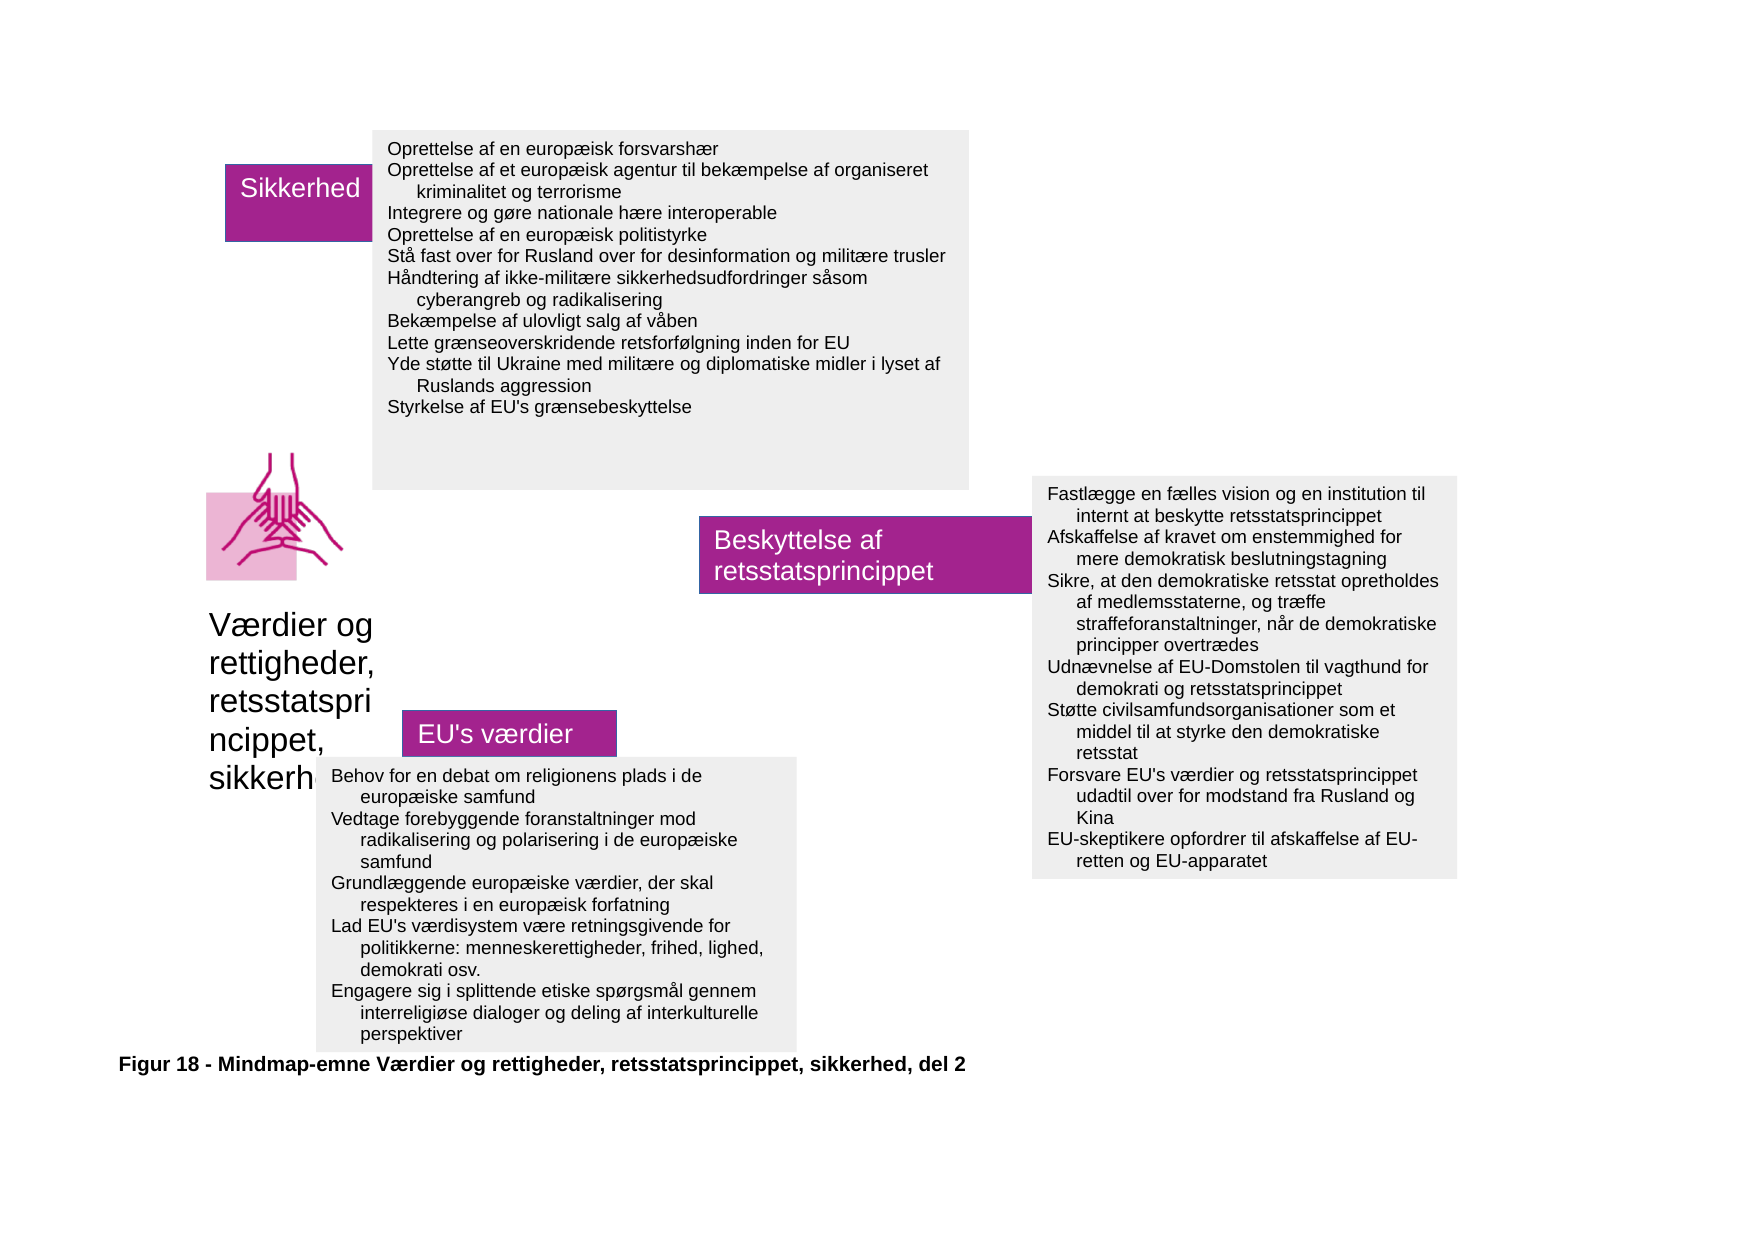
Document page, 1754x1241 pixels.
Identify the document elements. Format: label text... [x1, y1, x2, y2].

text Figur 18 - Mindmap-emne Værdier og rettigheder, retsstatsprincippet, sikkerhed, del 2 [118, 142, 1533, 1076]
picture [195, 449, 349, 583]
